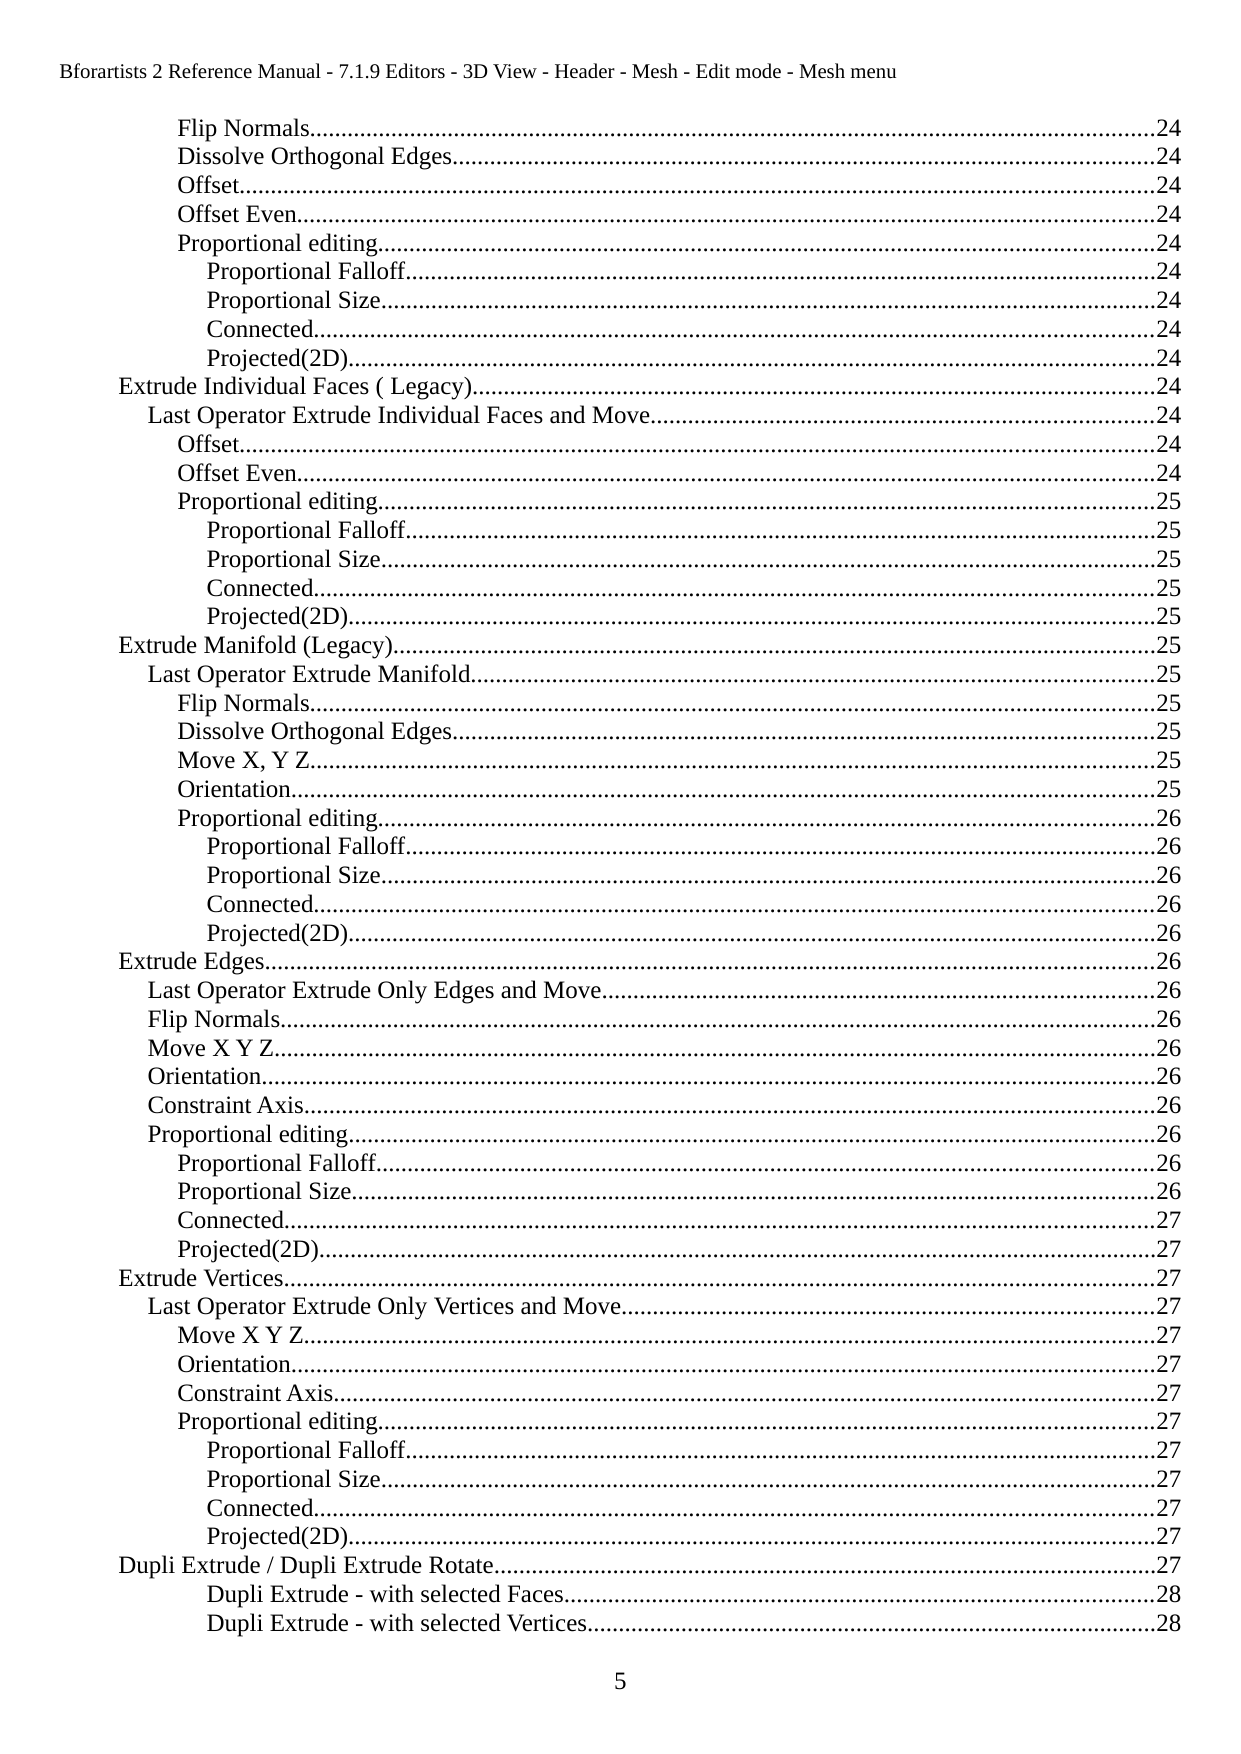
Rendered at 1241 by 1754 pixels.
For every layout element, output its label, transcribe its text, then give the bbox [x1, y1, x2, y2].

text Last Operator Extrude Manifold 25 [147, 659, 1181, 688]
text Orientation 26 [147, 1061, 1181, 1090]
text Proportional editing 25 [177, 486, 1181, 515]
text Proportional editing 24 [177, 228, 1181, 256]
text Flip Normals 26 [147, 1004, 1181, 1033]
text Offset Even 24 [177, 458, 1181, 486]
text Proportional Size 26 [177, 1176, 1181, 1205]
text Proportional Falloff 26 [206, 831, 1181, 860]
text Flip Normals 24 [177, 113, 1181, 141]
text Proportional Size 25 [206, 544, 1181, 573]
text Last Operator Extrude Only Vertices and Move 27 [147, 1291, 1181, 1320]
text Extrude Manifold (Legacy) 25 [118, 630, 1181, 659]
text Projected(2D) 27 [206, 1521, 1181, 1550]
text Projected(2D) 24 [206, 343, 1181, 371]
text Dissolve Orthogonal Edges 25 [177, 716, 1181, 745]
text Extrude Individual Faces ( Legacy) 24 [118, 371, 1181, 400]
text Connected 27 [177, 1205, 1181, 1234]
text Dupli Extrude / Dupli Extrude Rotate 27 [118, 1550, 1181, 1579]
text Connected 27 [206, 1493, 1181, 1521]
text Proportional Size 27 [206, 1464, 1181, 1493]
text Last Operator Extrude Individual Faces and Move 24 [147, 400, 1181, 429]
text Connected 25 [206, 573, 1181, 601]
text Move X Y Z 26 [147, 1033, 1181, 1061]
text Projected(2D) 27 [177, 1234, 1181, 1263]
text Move X, Y Z 25 [177, 745, 1181, 774]
text Connected 24 [206, 314, 1181, 343]
text Offset 24 [177, 170, 1181, 199]
text Orientation 27 [177, 1349, 1181, 1378]
text Extrude Edges 26 [118, 946, 1181, 975]
text Proportional Falloff 26 [177, 1148, 1181, 1176]
text Flip Normals 25 [177, 688, 1181, 716]
text Proportional Size 24 [206, 285, 1181, 314]
text Connected 26 [206, 889, 1181, 918]
text Proportional Falloff 24 [206, 256, 1181, 285]
text Proportional Size 26 [206, 860, 1181, 889]
text Dupli Extrude - with selected Vertices 28 [206, 1608, 1181, 1636]
text Constraint Axis 27 [177, 1378, 1181, 1406]
text Dupli Extrude - with selected Faces 28 [206, 1579, 1181, 1608]
text Proportional editing 26 [147, 1119, 1181, 1148]
text Extrude Vertices 27 [118, 1263, 1181, 1291]
text Move X Y Z 27 [177, 1320, 1181, 1349]
text Dissolve Orthogonal Edges 24 [177, 141, 1181, 170]
text Proportional editing 27 [177, 1406, 1181, 1435]
text Proportional Falloff 25 [206, 515, 1181, 544]
text Offset Even 24 [177, 199, 1181, 228]
text Orientation 25 [177, 774, 1181, 803]
text Projected(2D) 25 [206, 601, 1181, 630]
text Last Operator Extrude Only Edges and Move 26 [147, 975, 1181, 1004]
text Proportional editing 26 [177, 803, 1181, 831]
text Constraint Axis 26 [147, 1090, 1181, 1119]
text Projected(2D) 26 [206, 918, 1181, 946]
text Offset 24 [177, 429, 1181, 458]
text Proportional Falloff 27 [206, 1435, 1181, 1464]
